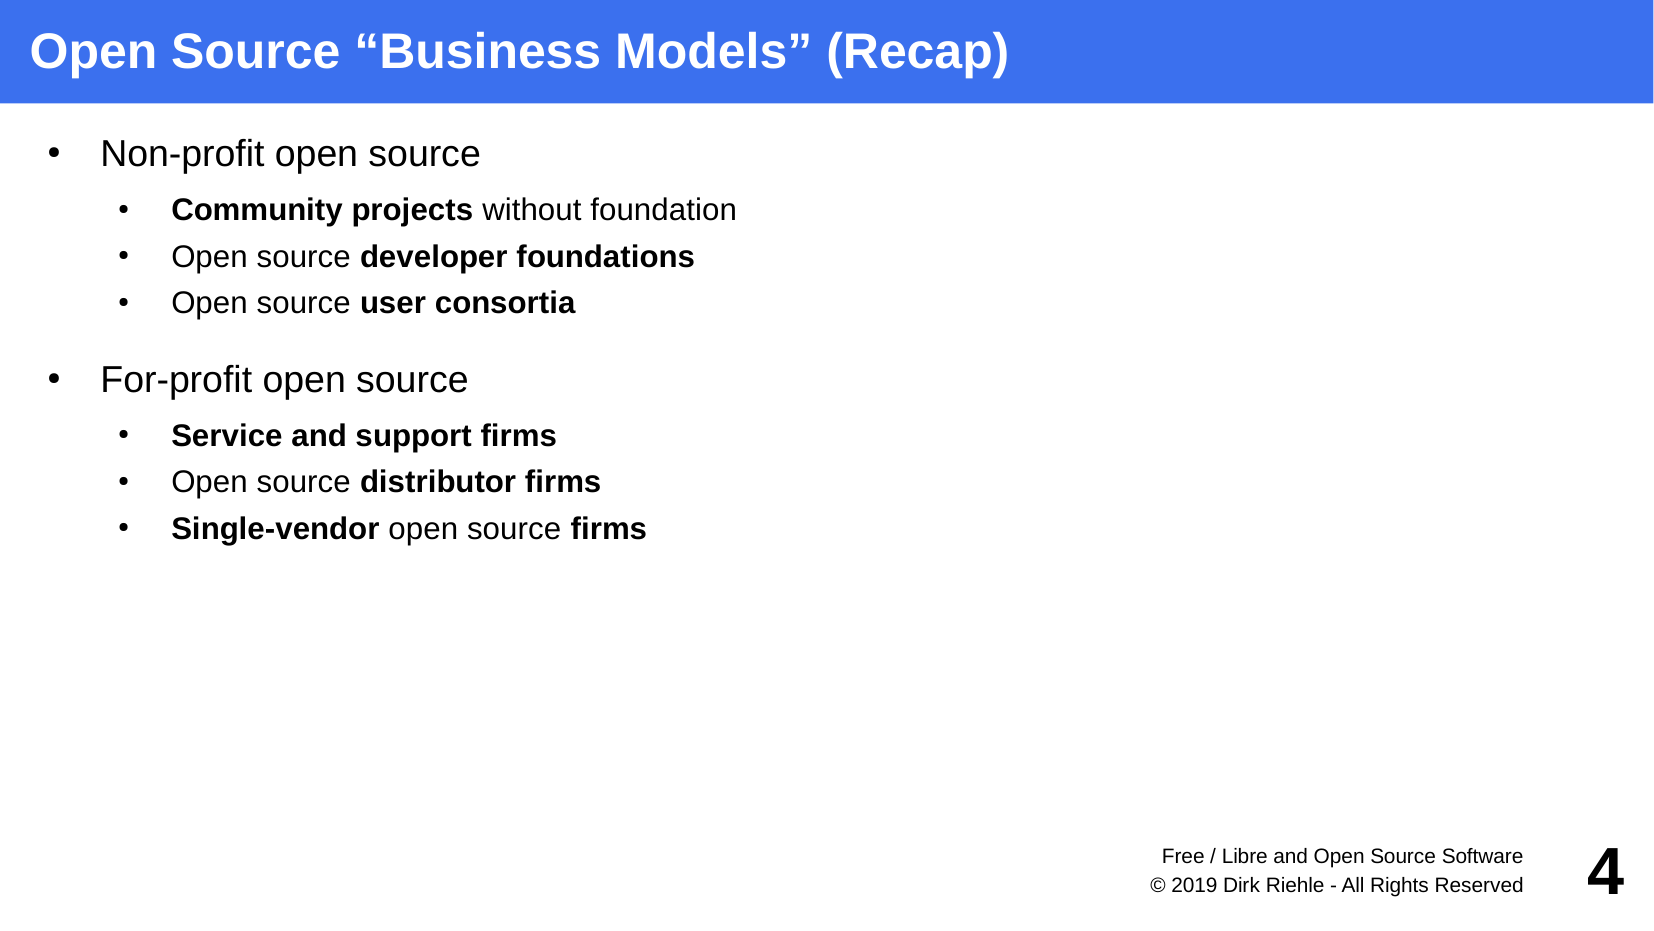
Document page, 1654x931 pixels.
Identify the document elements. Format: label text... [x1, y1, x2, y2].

title Open Source “Business Models” (Recap) [0, 0, 1654, 104]
list Non-profit open source Community projects without foundation Open source developer foundations Open source user consortia For-profit open source Service and support firms Open source distributor firms Single-vendor open source firms [29, 132, 1625, 813]
